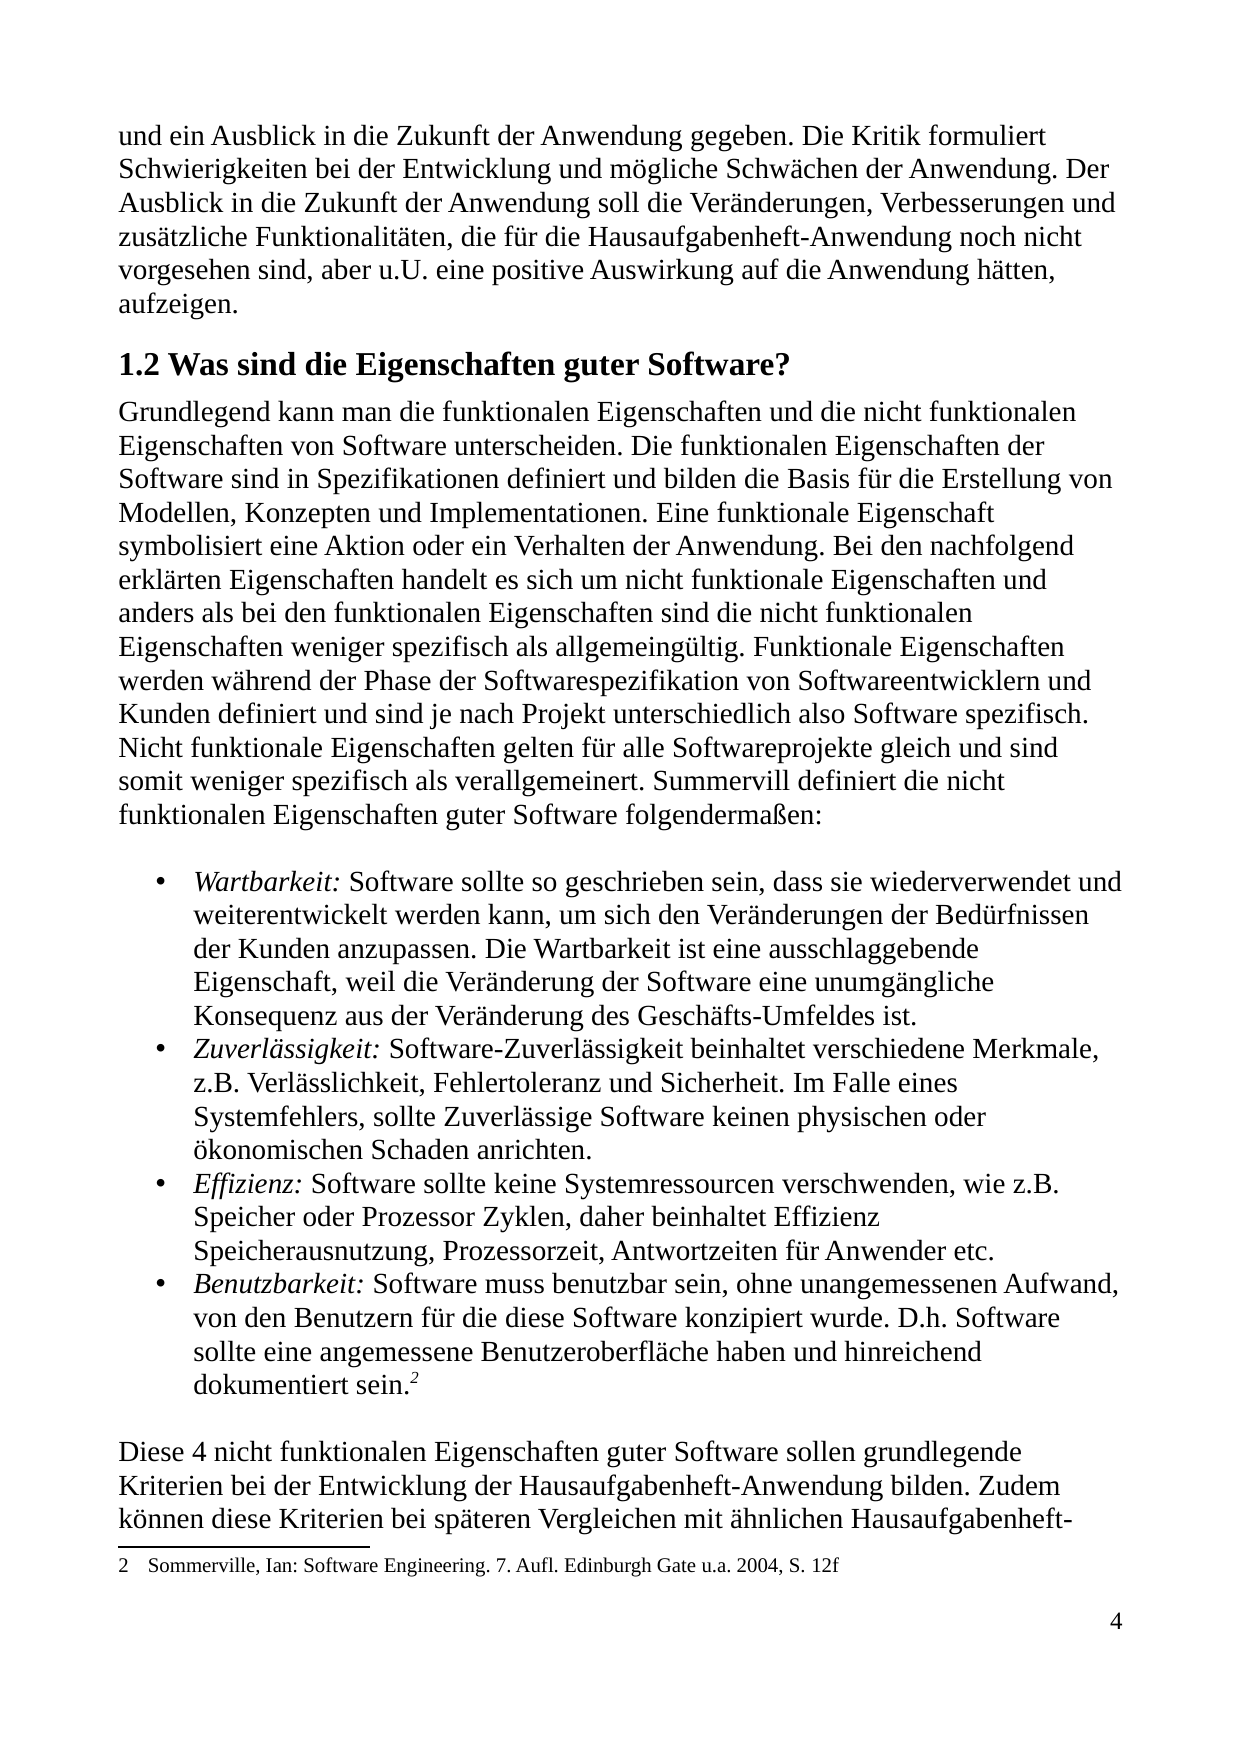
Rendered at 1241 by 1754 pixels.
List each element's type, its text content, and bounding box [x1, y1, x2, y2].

text und ein Ausblick in die Zukunft der Anwendung gegeben. Die Kritik formuliert Schwierigkeiten bei der Entwicklung und mögliche Schwächen der Anwendung. Der Ausblick in die Zukunft der Anwendung soll die Veränderungen, Verbesserungen und zusätzliche Funktionalitäten, die für die Hausaufgabenheft-Anwendung noch nicht vorgesehen sind, aber u.U. eine positive Auswirkung auf die Anwendung hätten, aufzeigen. [118, 118, 1122, 319]
list Effizienz: Software sollte keine Systemressourcen verschwenden, wie z.B. Speicher oder Prozessor Zyklen, daher beinhaltet Effizienz Speicherausnutzung, Prozessorzeit, Antwortzeiten für Anwender etc. [156, 1166, 1122, 1267]
text Diese 4 nicht funktionalen Eigenschaften guter Software sollen grundlegende Kriterien bei der Entwicklung der Hausaufgabenheft-Anwendung bilden. Zudem können diese Kriterien bei späteren Vergleichen mit ähnlichen Hausaufgabenheft- [118, 1434, 1122, 1535]
subtitle 1.2 Was sind die Eigenschaften guter Software? [118, 344, 1122, 382]
list Zuverlässigkeit: Software-Zuverlässigkeit beinhaltet verschiedene Merkmale, z.B. Verlässlichkeit, Fehlertoleranz und Sicherheit. Im Falle eines Systemfehlers, sollte Zuverlässige Software keinen physischen oder ökonomischen Schaden anrichten. [156, 1032, 1122, 1166]
list Benutzbarkeit: Software muss benutzbar sein, ohne unangemessenen Aufwand, von den Benutzern für die diese Software konzipiert wurde. D.h. Software sollte eine angemessene Benutzeroberfläche haben und hinreichend dokumentiert sein. [156, 1267, 1122, 1401]
text Grundlegend kann man die funktionalen Eigenschaften und die nicht funktionalen Eigenschaften von Software unterscheiden. Die funktionalen Eigenschaften der Software sind in Spezifikationen definiert und bilden die Basis für die Erstellung von Modellen, Konzepten und Implementationen. Eine funktionale Eigenschaft symbolisiert eine Aktion oder ein Verhalten der Anwendung. Bei den nachfolgend erklärten Eigenschaften handelt es sich um nicht funktionale Eigenschaften und anders als bei den funktionalen Eigenschaften sind die nicht funktionalen Eigenschaften weniger spezifisch als allgemeingültig. Funktionale Eigenschaften werden während der Phase der Softwarespezifikation von Softwareentwicklern und Kunden definiert und sind je nach Projekt unterschiedlich also Software spezifisch. Nicht funktionale Eigenschaften gelten für alle Softwareprojekte gleich und sind somit weniger spezifisch als verallgemeinert. Summervill definiert die nicht funktionalen Eigenschaften guter Software folgendermaßen: [118, 394, 1122, 830]
list Wartbarkeit: Software sollte so geschrieben sein, dass sie wiederverwendet und weiterentwickelt werden kann, um sich den Veränderungen der Bedürfnissen der Kunden anzupassen. Die Wartbarkeit ist eine ausschlaggebende Eigenschaft, weil die Veränderung der Software eine unumgängliche Konsequenz aus der Veränderung des Geschäfts-Umfeldes ist. [156, 864, 1122, 1032]
list Sommerville, Ian: Software Engineering. 7. Aufl. Edinburgh Gate u.a. 2004, S. 12f [118, 1553, 1122, 1577]
